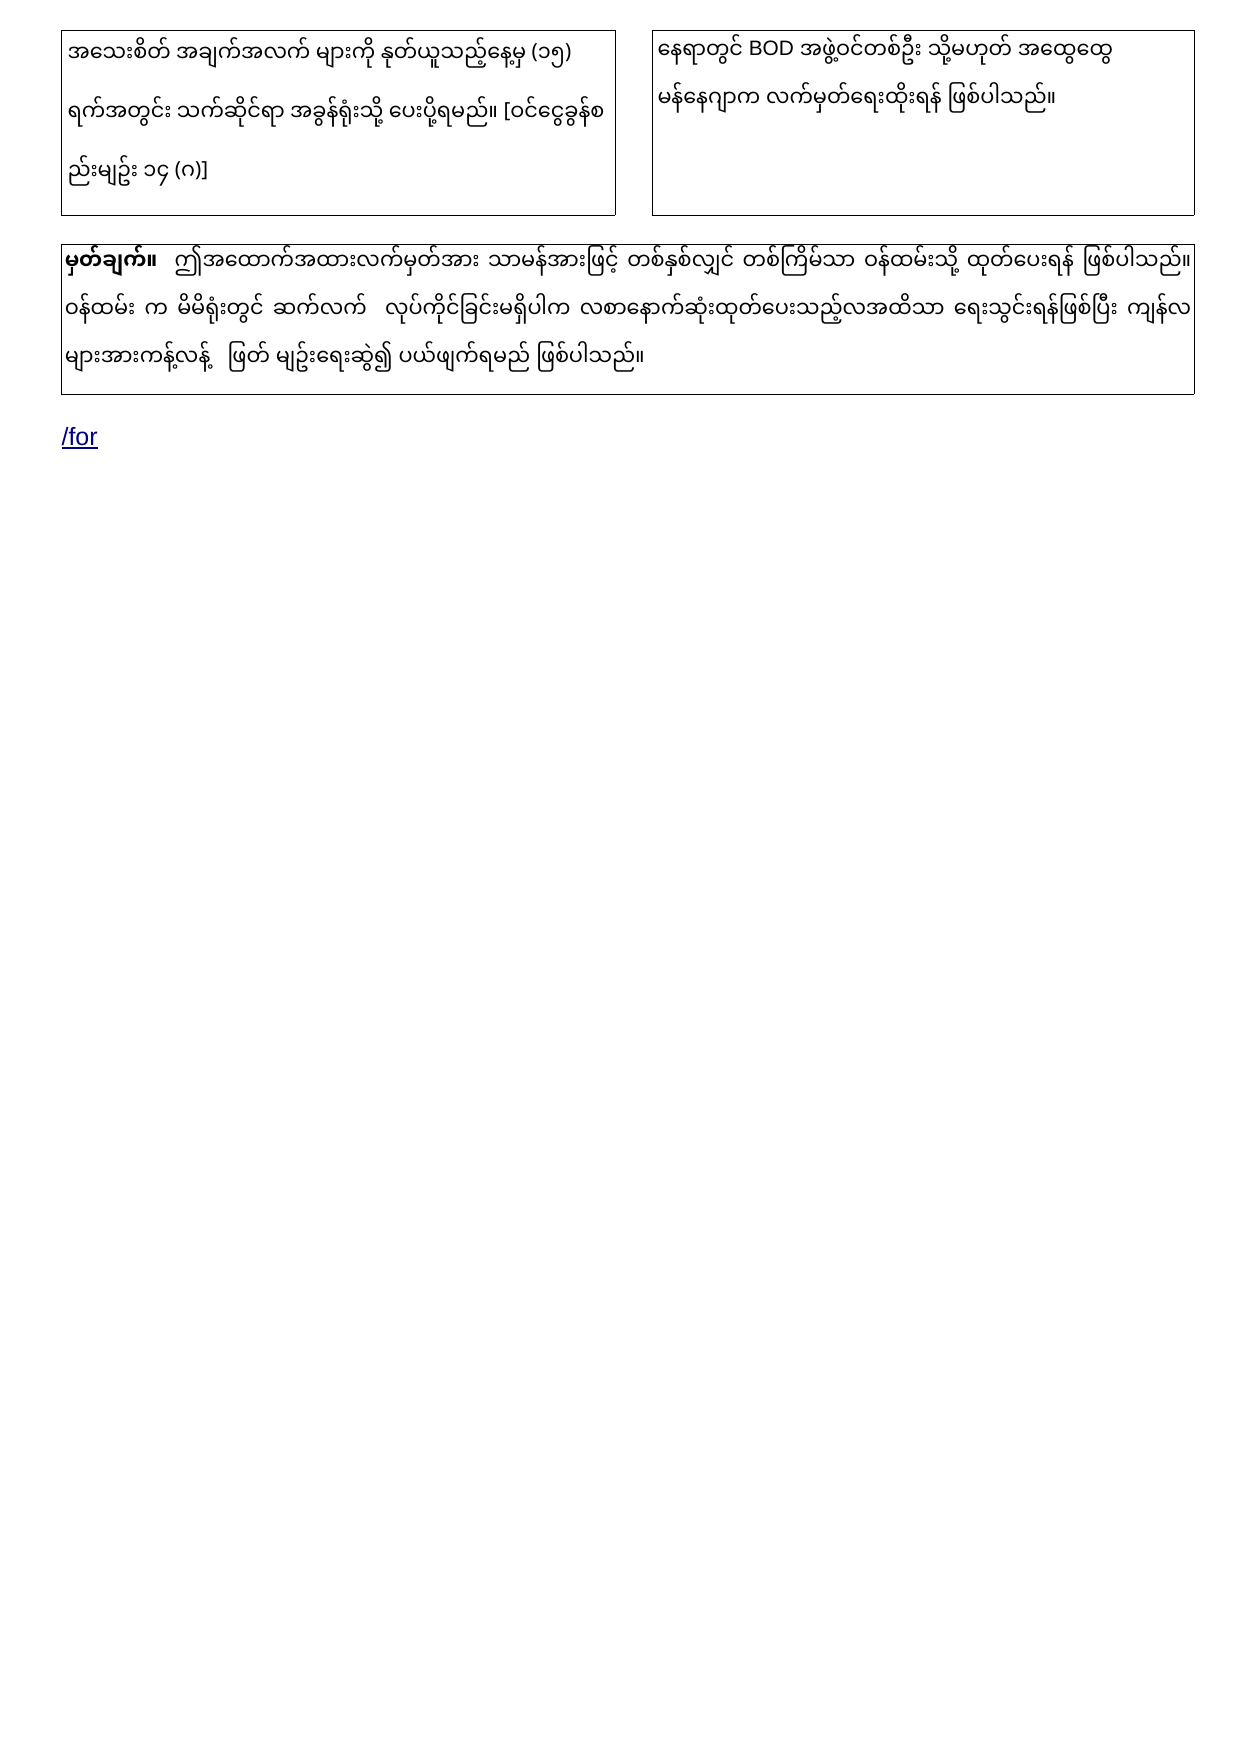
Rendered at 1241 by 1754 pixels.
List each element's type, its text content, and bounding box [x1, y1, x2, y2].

text /for [61, 422, 1194, 451]
table_cell [616, 30, 652, 215]
table_header မှတ်ချက်။ ဤအထောက်အထားလက်မှတ်အား သာမန်အားဖြင့် တစ်နှစ်လျှင် တစ်ကြိမ်သာ ဝန်ထမ်းသို့ ထုတ်‌ပေးရန် ဖြစ်ပါသည်။ ဝန်ထမ်း က မိမိရုံးတွင် ဆက်လက် လုပ်ကိုင်ခြင်းမရှိပါက လစာနောက်ဆုံးထုတ်ပေးသည့်လအထိသာ ရေးသွင်းရန်ဖြစ်ပြီး ကျန်လများအားကန့်လန့် ဖြတ် မျဥ်းရေးဆွဲ၍ ပယ်ဖျက်ရမည် ဖြစ်ပါသည်။ [62, 245, 1194, 393]
table_cell နေရာတွင် BOD အဖွဲ့ဝင်တစ်ဦး သို့မဟုတ် အထွေထွေ မန်နေဂျာက လက်မှတ်ရေးထိုးရန် ဖြစ်ပါသည်။ [653, 31, 1194, 215]
table_cell အသေးစိတ် အချက်အလက် များကို နုတ်ယူသည့်နေ့မှ (၁၅) ရက်အတွင်း သက်ဆိုင်ရာ အခွန်ရုံးသို့ ပေးပို့ရမည်။ [ဝင်ငွေခွန်စည်းမျဥ်း ၁၄ (ဂ)] [62, 31, 615, 215]
